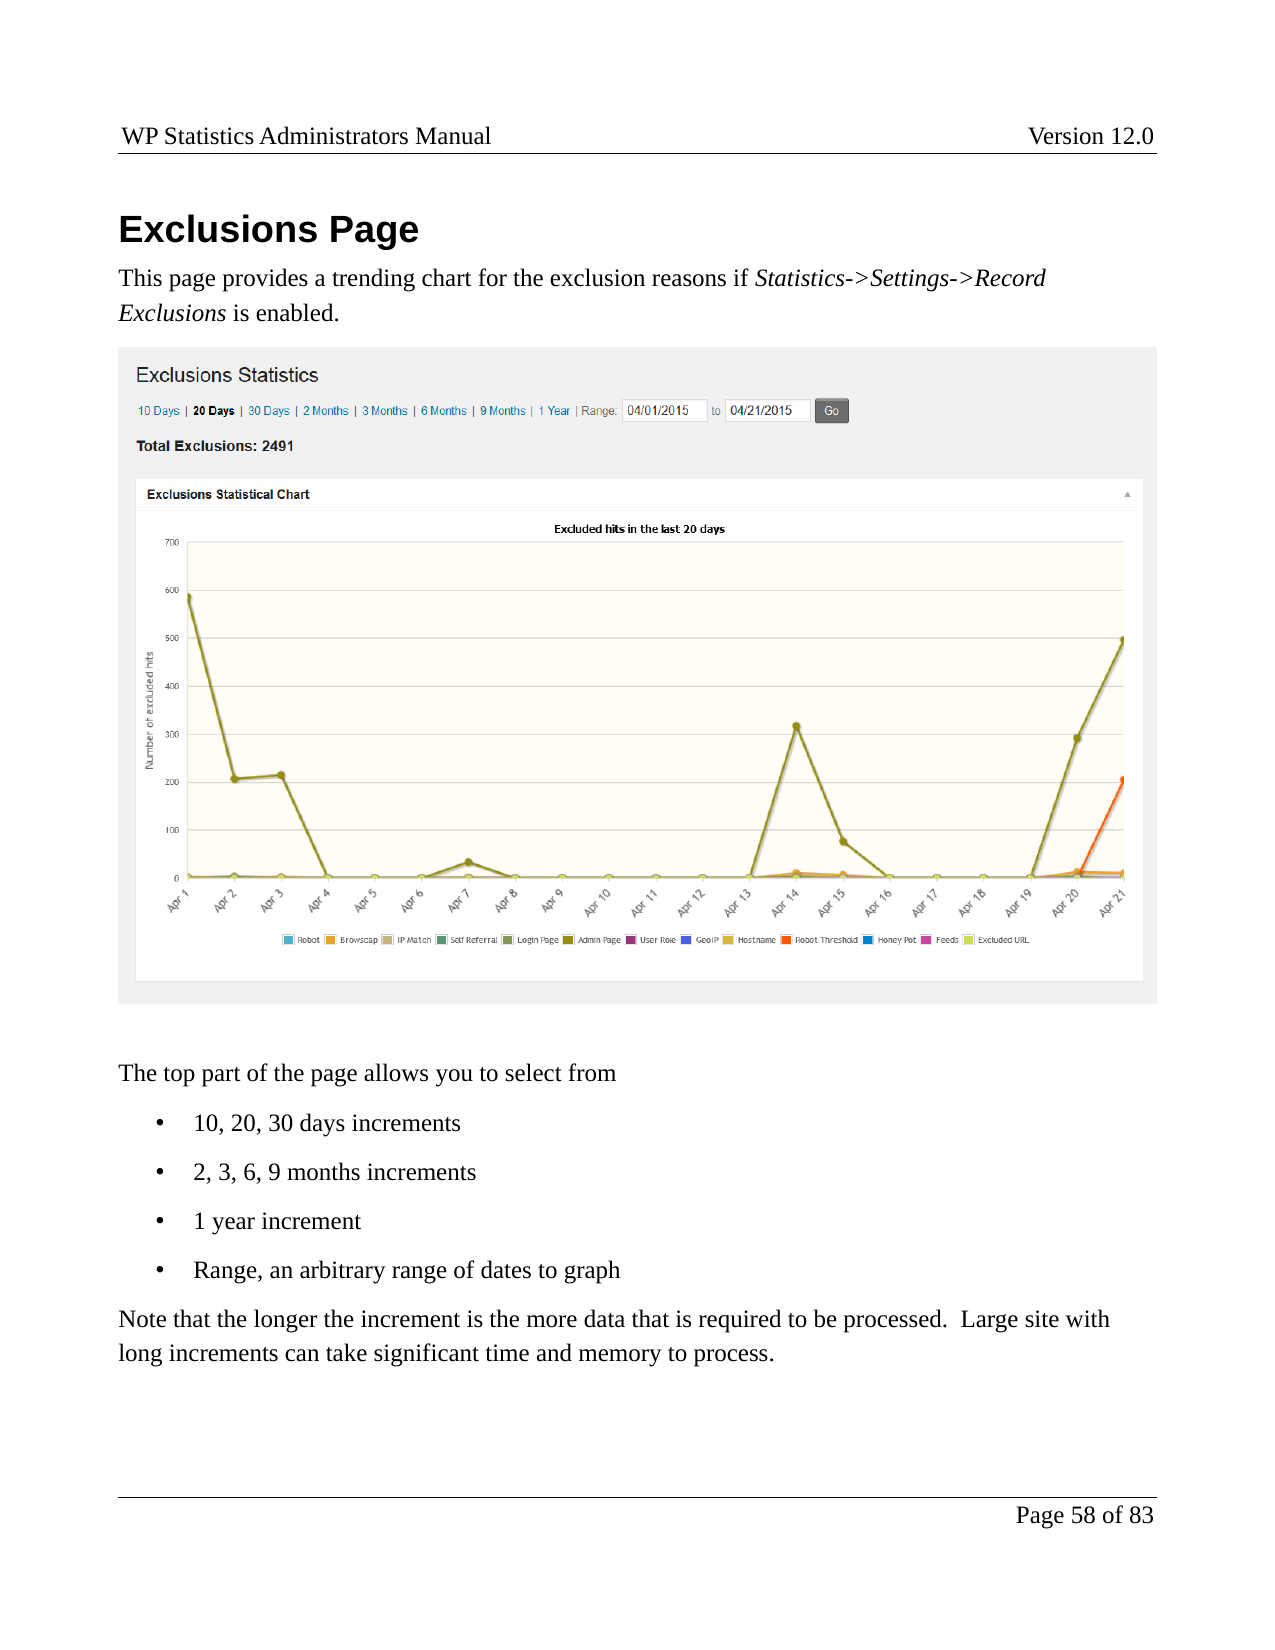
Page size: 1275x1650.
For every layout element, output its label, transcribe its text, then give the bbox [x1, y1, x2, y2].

list 10, 20, 30 days increments [156, 1108, 1157, 1136]
picture [118, 347, 1157, 1004]
text This page provides a trending chart for the exclusion reasons if Statistics->Settings->Record Exclusions is enabled. [118, 263, 1157, 327]
subtitle Exclusions Page [118, 207, 1157, 251]
list Range, an arbitrary range of dates to graph [156, 1255, 1157, 1283]
list 1 year increment [156, 1206, 1157, 1234]
text The top part of the page allows you to select from [118, 1058, 1157, 1087]
list 2, 3, 6, 9 months increments [156, 1157, 1157, 1185]
text Note that the longer the increment is the more data that is required to be processed. Large site with long increments can take significant time and memory to process. [118, 1304, 1157, 1367]
